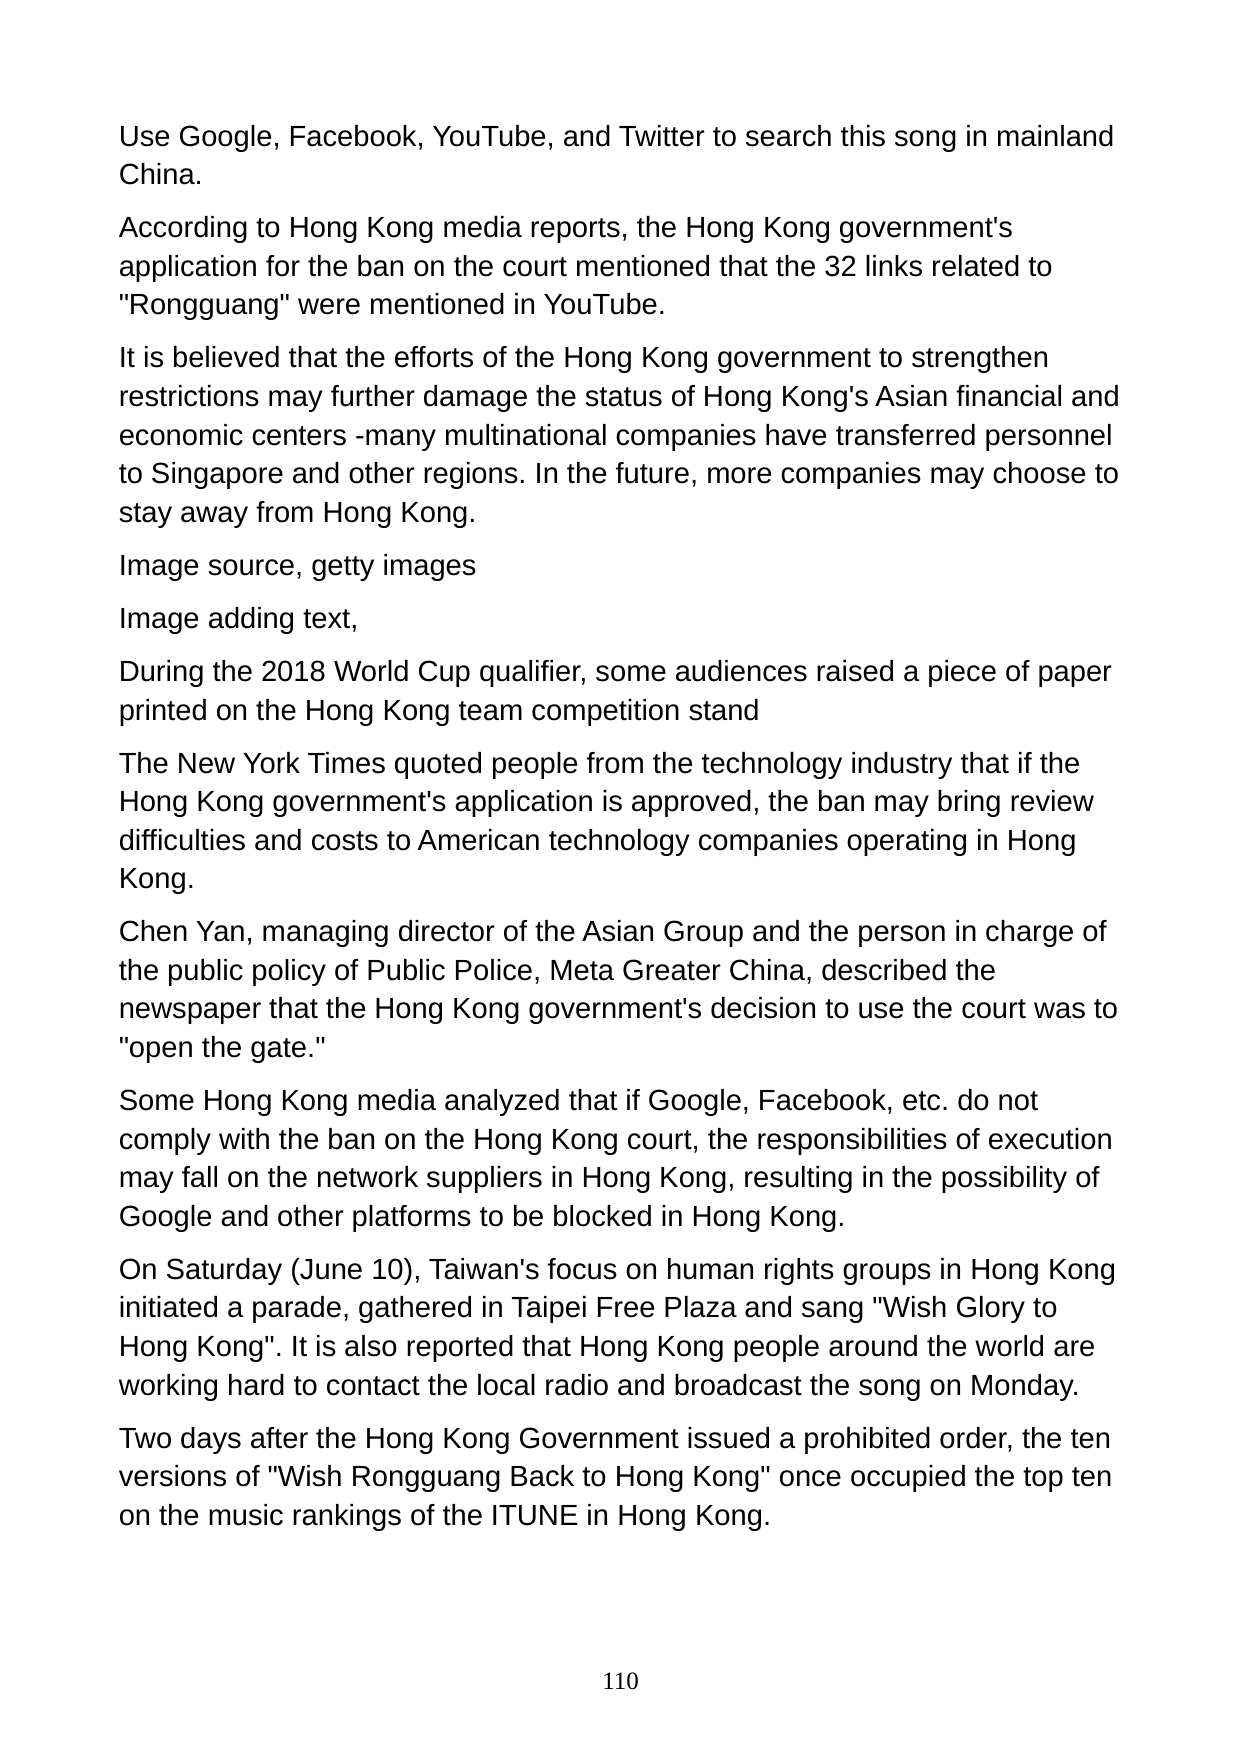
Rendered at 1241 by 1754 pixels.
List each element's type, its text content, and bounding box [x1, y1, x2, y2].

text Use Google, Facebook, YouTube, and Twitter to search this song in mainland China. [118, 118, 1122, 191]
text On Saturday (June 10), Taiwan's focus on human rights groups in Hong Kong initiated a parade, gathered in Taipei Free Plaza and sang "Wish Glory to Hong Kong". It is also reported that Hong Kong people around the world are working hard to contact the local radio and broadcast the song on Monday. [118, 1252, 1122, 1401]
text The New York Times quoted people from the technology industry that if the Hong Kong government's application is approved, the ban may bring review difficulties and costs to American technology companies operating in Hong Kong. [118, 746, 1122, 895]
text According to Hong Kong media reports, the Hong Kong government's application for the ban on the court mentioned that the 32 links related to "Rongguang" were mentioned in YouTube. [118, 210, 1122, 321]
text Image adding text, [118, 601, 1122, 634]
text During the 2018 World Cup qualifier, some audiences raised a piece of paper printed on the Hong Kong team competition stand [118, 654, 1122, 726]
text It is believed that the efforts of the Hong Kong government to strengthen restrictions may further damage the status of Hong Kong's Asian financial and economic centers -many multinational companies have transferred personnel to Singapore and other regions. In the future, more companies may choose to stay away from Hong Kong. [118, 340, 1122, 528]
text Chen Yan, managing director of the Asian Group and the person in charge of the public policy of Public Police, Meta Greater China, described the newspaper that the Hong Kong government's decision to use the court was to "open the gate." [118, 914, 1122, 1063]
text Some Hong Kong media analyzed that if Google, Facebook, etc. do not comply with the ban on the Hong Kong court, the responsibilities of execution may fall on the network suppliers in Hong Kong, resulting in the possibility of Google and other platforms to be blocked in Hong Kong. [118, 1083, 1122, 1232]
text Two days after the Hong Kong Government issued a prohibited order, the ten versions of "Wish Rongguang Back to Hong Kong" once occupied the top ten on the music rankings of the ITUNE in Hong Kong. [118, 1421, 1122, 1531]
text Image source, getty images [118, 548, 1122, 581]
